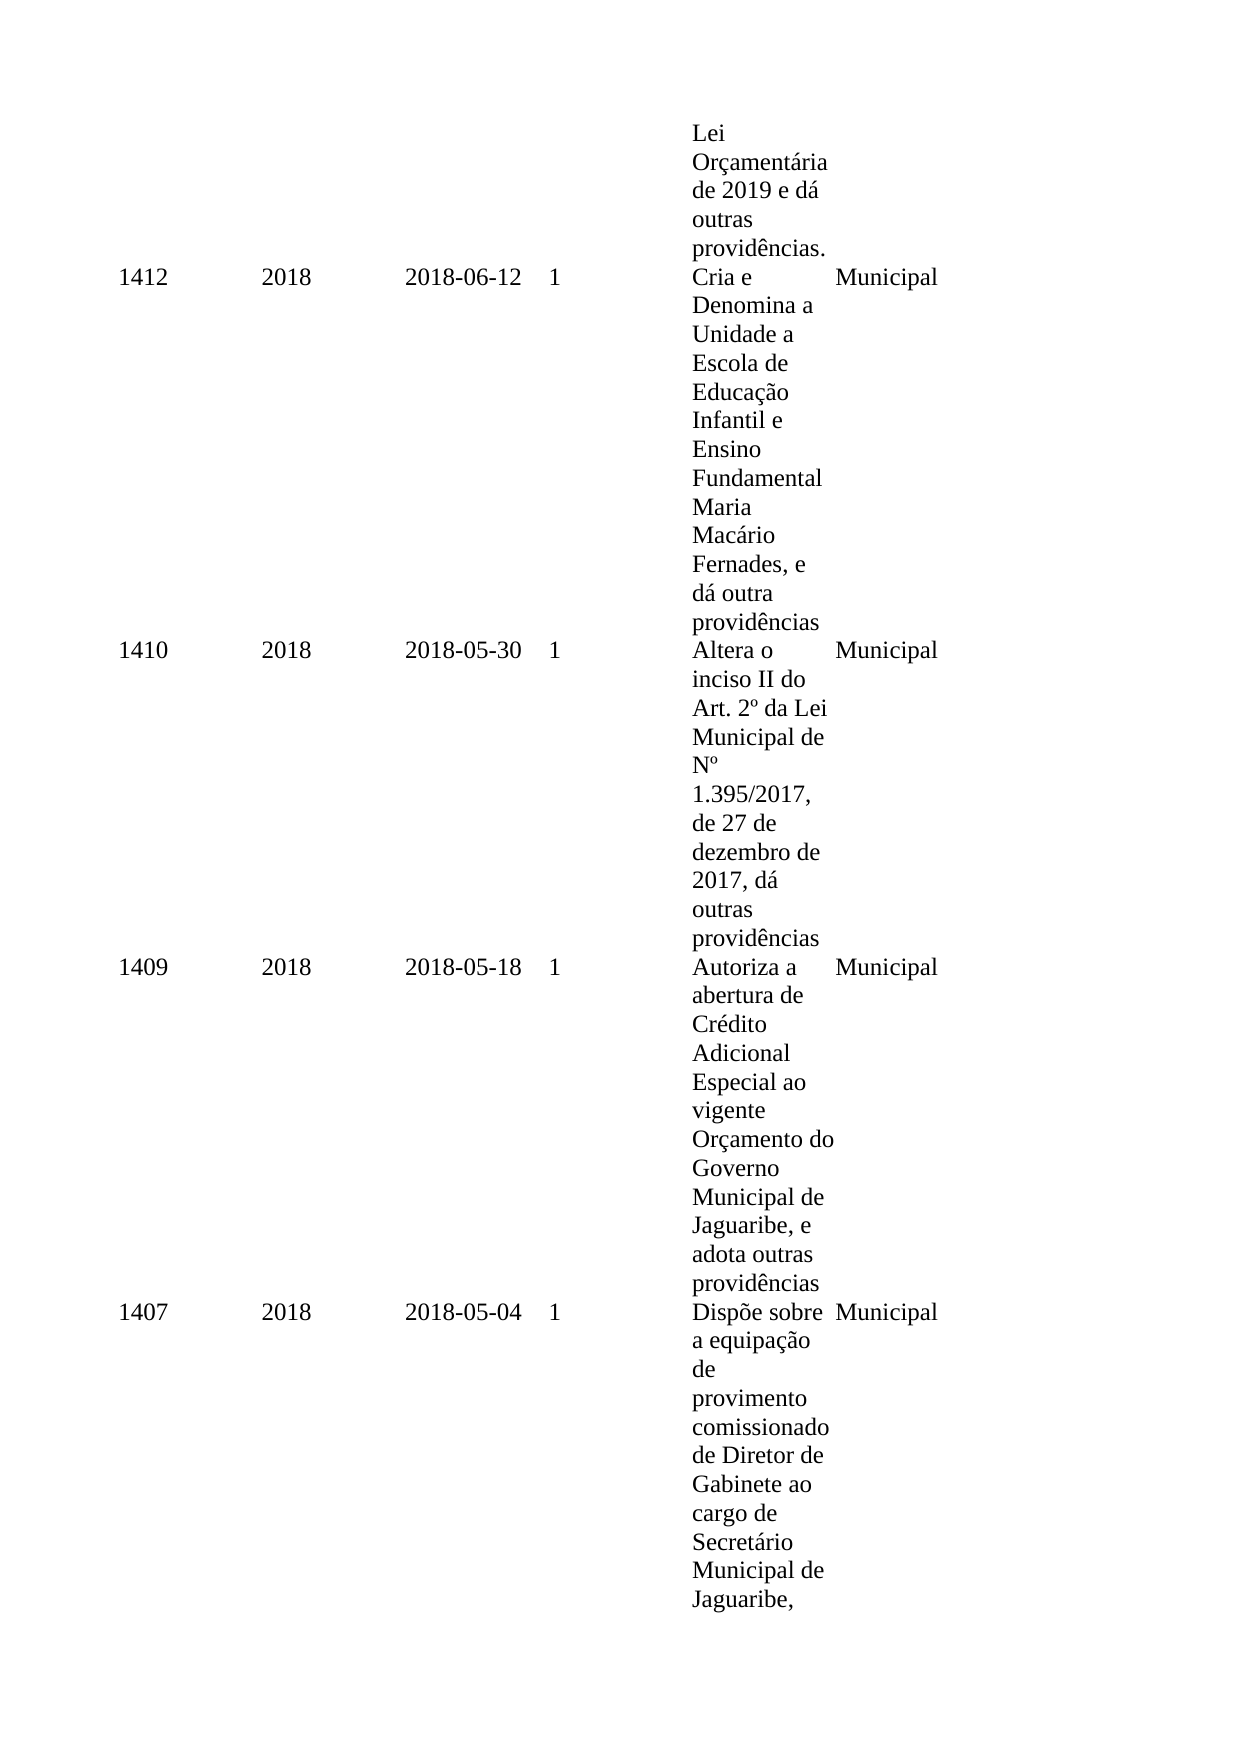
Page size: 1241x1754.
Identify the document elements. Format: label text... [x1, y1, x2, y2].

table_cell Municipal [835, 952, 979, 1297]
table_cell [835, 118, 979, 262]
table_cell 2018-05-04 [405, 1297, 548, 1613]
table_cell [979, 952, 1122, 1297]
table_cell Municipal [835, 1297, 979, 1613]
table_cell Municipal [835, 636, 979, 952]
table_cell 1410 [118, 636, 261, 952]
table_cell Cria e Denomina a Unidade a Escola de Educação Infantil e Ensino Fundamental Maria Macário Fernades, e dá outra providências [692, 262, 835, 636]
table_cell Altera o inciso II do Art. 2º da Lei Municipal de Nº 1.395/2017, de 27 de dezembro de 2017, dá outras providências [692, 636, 835, 952]
table_cell Municipal [835, 262, 979, 636]
table_cell 2018-05-18 [405, 952, 548, 1297]
table_cell 1 [548, 262, 692, 636]
table_cell Dispõe sobre a equipação de provimento comissionado de Diretor de Gabinete ao cargo de Secretário Municipal de Jaguaribe, [692, 1297, 835, 1613]
table_cell 2018 [261, 1297, 405, 1613]
table_cell Lei Orçamentária de 2019 e dá outras providências. [692, 118, 835, 262]
table_cell 2018-05-30 [405, 636, 548, 952]
table_cell [979, 262, 1122, 636]
table_cell Autoriza a abertura de Crédito Adicional Especial ao vigente Orçamento do Governo Municipal de Jaguaribe, e adota outras providências [692, 952, 835, 1297]
table_cell 1407 [118, 1297, 261, 1613]
table_cell [548, 118, 692, 262]
table_cell [979, 636, 1122, 952]
table_cell [979, 118, 1122, 262]
table_cell 1409 [118, 952, 261, 1297]
table_cell [979, 1297, 1122, 1613]
table_cell 1412 [118, 262, 261, 636]
table_cell 1 [548, 952, 692, 1297]
table_cell 2018-06-12 [405, 262, 548, 636]
table_cell 1 [548, 1297, 692, 1613]
table_cell 1 [548, 636, 692, 952]
table_cell [118, 118, 261, 262]
table_cell [405, 118, 548, 262]
table_cell [261, 118, 405, 262]
table_cell 2018 [261, 636, 405, 952]
table_cell 2018 [261, 262, 405, 636]
table_cell 2018 [261, 952, 405, 1297]
